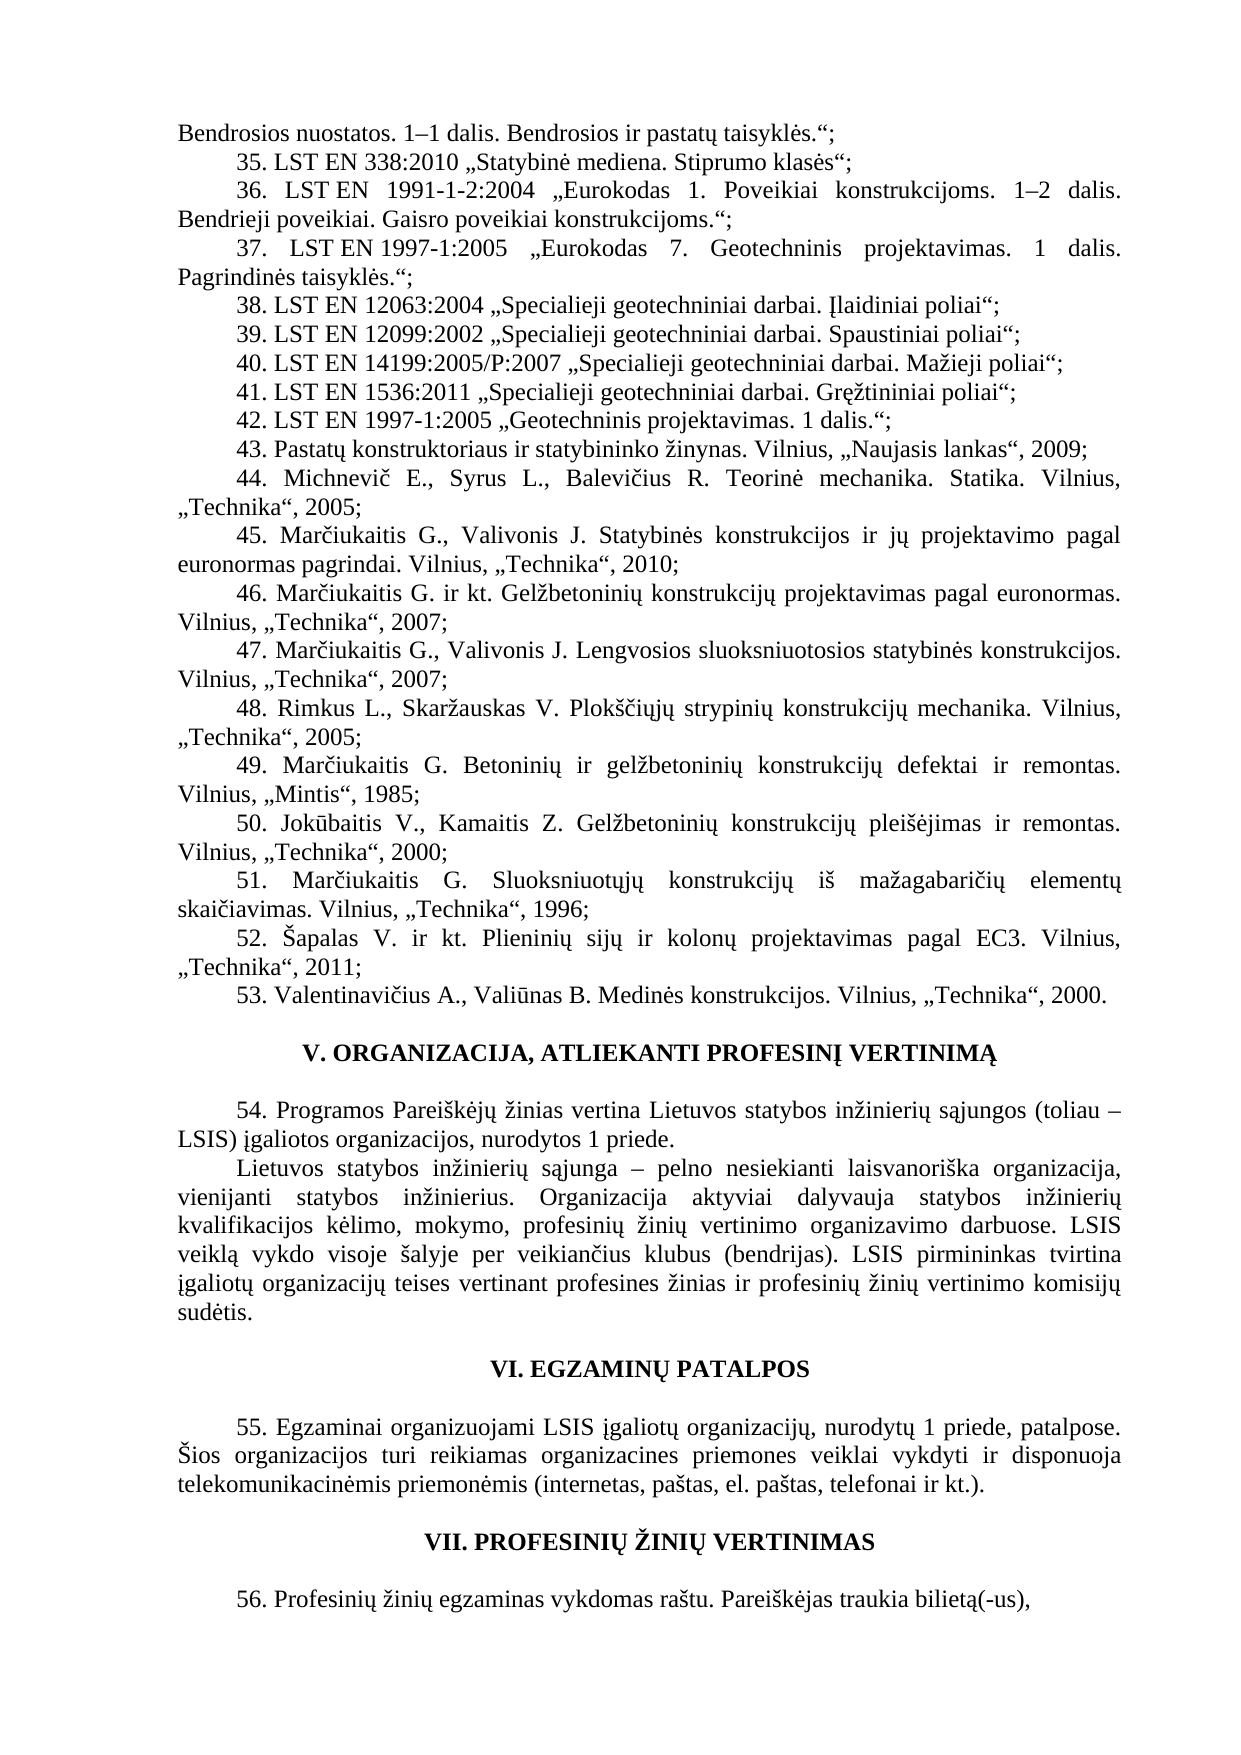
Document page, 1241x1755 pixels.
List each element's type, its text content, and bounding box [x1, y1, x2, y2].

text 35. LST EN 338:2010 „Statybinė mediena. Stiprumo klasės“; [177, 147, 1122, 176]
text 53. Valentinavičius A., Valiūnas B. Medinės konstrukcijos. Vilnius, „Technika“, 2000. [177, 981, 1122, 1009]
text Bendrosios nuostatos. 1–1 dalis. Bendrosios ir pastatų taisyklės.“; [177, 118, 1122, 147]
text 56. Profesinių žinių egzaminas vykdomas raštu. Pareiškėjas traukia bilietą(-us), [177, 1584, 1122, 1613]
text Lietuvos statybos inžinierių sąjunga – pelno nesiekianti laisvanoriška organizacija, vienijanti statybos inžinierius. Organizacija aktyviai dalyvauja statybos inžinierių kvalifikacijos kėlimo, mokymo, profesinių žinių vertinimo organizavimo darbuose. LSIS veiklą vykdo visoje šalyje per veikiančius klubus (bendrijas). LSIS pirmininkas tvirtina įgaliotų organizacijų teises vertinant profesines žinias ir profesinių žinių vertinimo komisijų sudėtis. [177, 1153, 1122, 1326]
text 44. Michnevič E., Syrus L., Balevičius R. Teorinė mechanika. Statika. Vilnius, „Technika“, 2005; [177, 463, 1122, 521]
text 40. LST EN 14199:2005/P:2007 „Specialieji geotechniniai darbai. Mažieji poliai“; [177, 348, 1122, 377]
text 42. LST EN 1997-1:2005 „Geotechninis projektavimas. 1 dalis.“; [177, 406, 1122, 434]
text 55. Egzaminai organizuojami LSIS įgaliotų organizacijų, nurodytų 1 priede, patalpose. Šios organizacijos turi reikiamas organizacines priemones veiklai vykdyti ir disponuoja telekomunikacinėmis priemonėmis (internetas, paštas, el. paštas, telefonai ir kt.). [177, 1412, 1122, 1498]
text 49. Marčiukaitis G. Betoninių ir gelžbetoninių konstrukcijų defektai ir remontas. Vilnius, „Mintis“, 1985; [177, 751, 1122, 808]
text 37. LST EN 1997-1:2005 „Eurokodas 7. Geotechninis projektavimas. 1 dalis. Pagrindinės taisyklės.“; [177, 233, 1122, 291]
text 48. Rimkus L., Skaržauskas V. Plokščiųjų strypinių konstrukcijų mechanika. Vilnius, „Technika“, 2005; [177, 693, 1122, 751]
text 41. LST EN 1536:2011 „Specialieji geotechniniai darbai. Gręžtininiai poliai“; [177, 377, 1122, 406]
text 54. Programos Pareiškėjų žinias vertina Lietuvos statybos inžinierių sąjungos (toliau – LSIS) įgaliotos organizacijos, nurodytos 1 priede. [177, 1096, 1122, 1153]
text 38. LST EN 12063:2004 „Specialieji geotechniniai darbai. Įlaidiniai poliai“; [177, 291, 1122, 319]
text 50. Jokūbaitis V., Kamaitis Z. Gelžbetoninių konstrukcijų pleišėjimas ir remontas. Vilnius, „Technika“, 2000; [177, 808, 1122, 866]
text 36. LST EN 1991-1-2:2004 „Eurokodas 1. Poveikiai konstrukcijoms. 1–2 dalis. Bendrieji poveikiai. Gaisro poveikiai konstrukcijoms.“; [177, 176, 1122, 233]
text 45. Marčiukaitis G., Valivonis J. Statybinės konstrukcijos ir jų projektavimo pagal euronormas pagrindai. Vilnius, „Technika“, 2010; [177, 521, 1122, 578]
text VII. PROFESINIŲ ŽINIŲ VERTINIMAS [177, 1527, 1122, 1556]
text VI. EGZAMINŲ PATALPOS [177, 1354, 1122, 1383]
text 46. Marčiukaitis G. ir kt. Gelžbetoninių konstrukcijų projektavimas pagal euronormas. Vilnius, „Technika“, 2007; [177, 578, 1122, 636]
text 43. Pastatų konstruktoriaus ir statybininko žinynas. Vilnius, „Naujasis lankas“, 2009; [177, 434, 1122, 463]
text 51. Marčiukaitis G. Sluoksniuotųjų konstrukcijų iš mažagabaričių elementų skaičiavimas. Vilnius, „Technika“, 1996; [177, 866, 1122, 923]
text 39. LST EN 12099:2002 „Specialieji geotechniniai darbai. Spaustiniai poliai“; [177, 319, 1122, 348]
text V. ORGANIZACIJA, ATLIEKANTI PROFESINĮ VERTINIMĄ [177, 1038, 1122, 1067]
text 52. Šapalas V. ir kt. Plieninių sijų ir kolonų projektavimas pagal EC3. Vilnius, „Technika“, 2011; [177, 923, 1122, 981]
text 47. Marčiukaitis G., Valivonis J. Lengvosios sluoksniuotosios statybinės konstrukcijos. Vilnius, „Technika“, 2007; [177, 636, 1122, 693]
